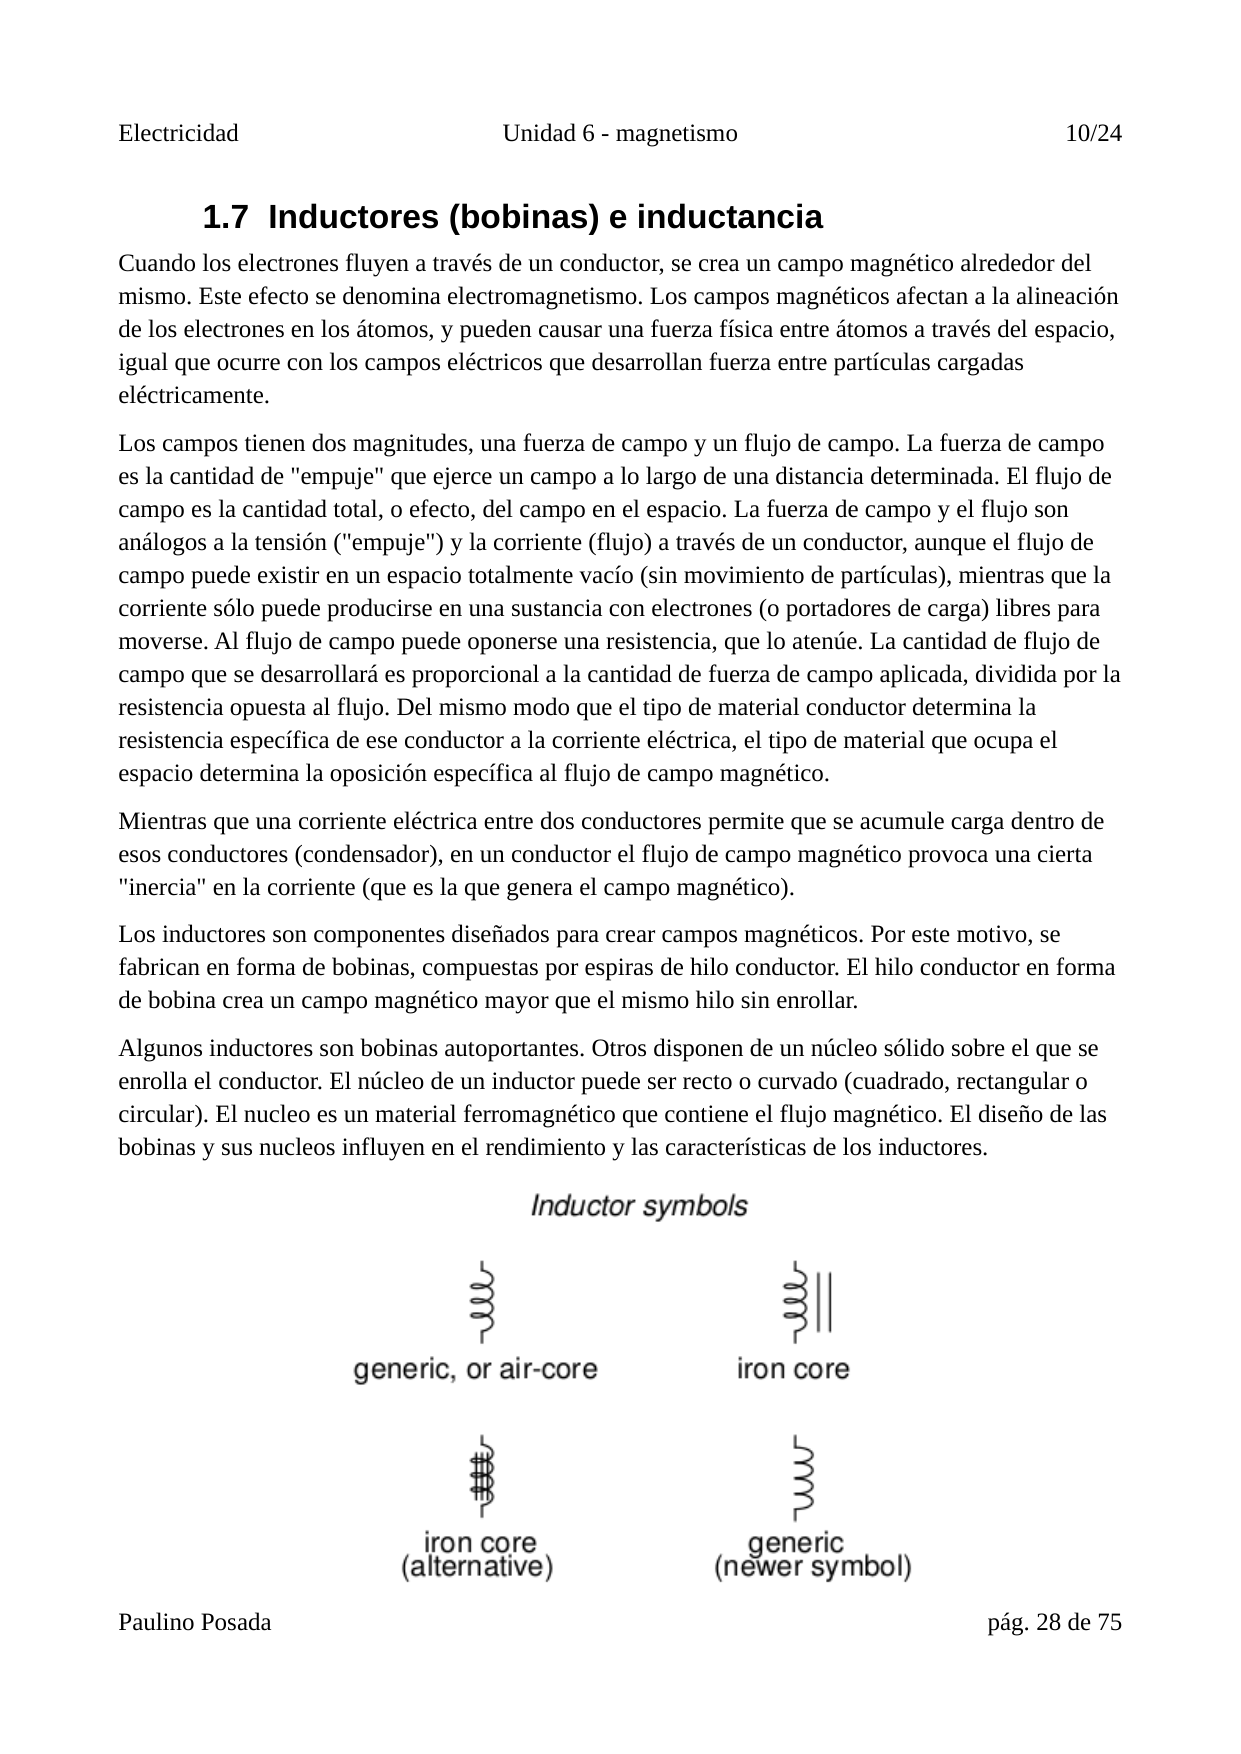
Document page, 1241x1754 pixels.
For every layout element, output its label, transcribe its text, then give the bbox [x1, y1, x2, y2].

subtitle Inductores (bobinas) e inductancia [193, 197, 1122, 236]
text Los inductores son componentes diseñados para crear campos magnéticos. Por este motivo, se fabrican en forma de bobinas, compuestas por espiras de hilo conductor. El hilo conductor en forma de bobina crea un campo magnético mayor que el mismo hilo sin enrollar. [118, 919, 1122, 1014]
text Los campos tienen dos magnitudes, una fuerza de campo y un flujo de campo. La fuerza de campo es la cantidad de "empuje" que ejerce un campo a lo largo de una distancia determinada. El flujo de campo es la cantidad total, o efecto, del campo en el espacio. La fuerza de campo y el flujo son análogos a la tensión ("empuje") y la corriente (flujo) a través de un conductor, aunque el flujo de campo puede existir en un espacio totalmente vacío (sin movimiento de partículas), mientras que la corriente sólo puede producirse en una sustancia con electrones (o portadores de carga) libres para moverse. Al flujo de campo puede oponerse una resistencia, que lo atenúe. La cantidad de flujo de campo que se desarrollará es proporcional a la cantidad de fuerza de campo aplicada, dividida por la resistencia opuesta al flujo. Del mismo modo que el tipo de material conductor determina la resistencia específica de ese conductor a la corriente eléctrica, el tipo de material que ocupa el espacio determina la oposición específica al flujo de campo magnético. [118, 428, 1122, 787]
picture [321, 1178, 919, 1590]
text Mientras que una corriente eléctrica entre dos conductores permite que se acumule carga dentro de esos conductores (condensador), en un conductor el flujo de campo magnético provoca una cierta "inercia" en la corriente (que es la que genera el campo magnético). [118, 806, 1122, 901]
text Cuando los electrones fluyen a través de un conductor, se crea un campo magnético alrededor del mismo. Este efecto se denomina electromagnetismo. Los campos magnéticos afectan a la alineación de los electrones en los átomos, y pueden causar una fuerza física entre átomos a través del espacio, igual que ocurre con los campos eléctricos que desarrollan fuerza entre partículas cargadas eléctricamente. [118, 248, 1122, 409]
text Algunos inductores son bobinas autoportantes. Otros disponen de un núcleo sólido sobre el que se enrolla el conductor. El núcleo de un inductor puede ser recto o curvado (cuadrado, rectangular o circular). El nucleo es un material ferromagnético que contiene el flujo magnético. El diseño de las bobinas y sus nucleos influyen en el rendimiento y las características de los inductores. [118, 1033, 1122, 1161]
